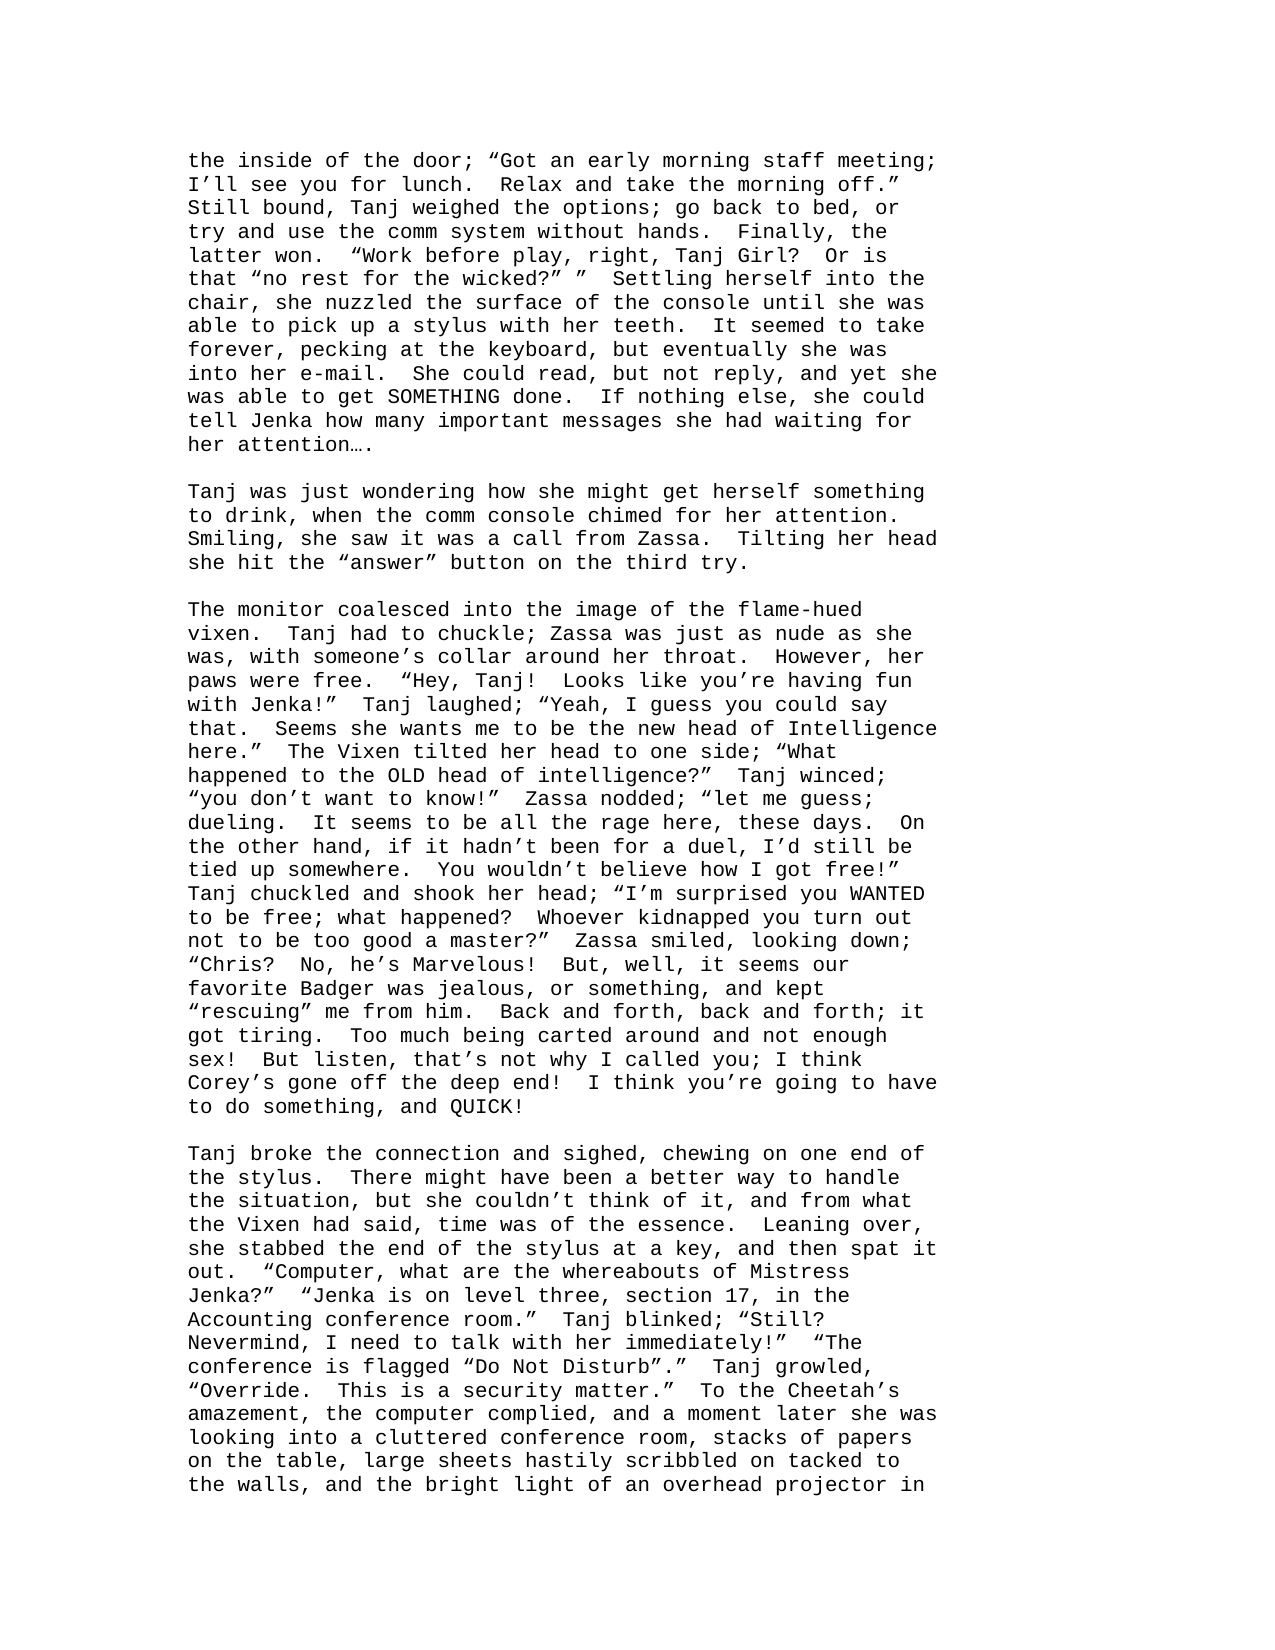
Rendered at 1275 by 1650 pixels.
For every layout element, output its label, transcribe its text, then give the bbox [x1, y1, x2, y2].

text The monitor coalesced into the image of the flame-hued vixen. Tanj had to chuckle; Zassa was just as nude as she was, with someone’s collar around her throat. However, her paws were free. “Hey, Tanj! Looks like you’re having fun with Jenka!” Tanj laughed; “Yeah, I guess you could say that. Seems she wants me to be the new head of Intelligence here.” The Vixen tilted her head to one side; “What happened to the OLD head of intelligence?” Tanj winced; “you don’t want to know!” Zassa nodded; “let me guess; dueling. It seems to be all the rage here, these days. On the other hand, if it hadn’t been for a duel, I’d still be tied up somewhere. You wouldn’t believe how I got free!” Tanj chuckled and shook her head; “I’m surprised you WANTED to be free; what happened? Whoever kidnapped you turn out not to be too good a master?” Zassa smiled, looking down; “Chris? No, he’s Marvelous! But, well, it seems our favorite Badger was jealous, or something, and kept “rescuing” me from him. Back and forth, back and forth; it got tiring. Too much being carted around and not enough sex! But listen, that’s not why I called you; I think Corey’s gone off the deep end! I think you’re going to have to do something, and QUICK! [187, 599, 937, 1119]
text Tanj was just wondering how she might get herself something to drink, when the comm console chimed for her attention. Smiling, she saw it was a call from Zassa. Tilting her head she hit the “answer” button on the third try. [187, 481, 937, 576]
text the inside of the door; “Got an early morning staff meeting; I’ll see you for lunch. Relax and take the morning off.” Still bound, Tanj weighed the options; go back to bed, or try and use the comm system without hands. Finally, the latter won. “Work before play, right, Tanj Girl? Or is that “no rest for the wicked?” ” Settling herself into the chair, she nuzzled the surface of the console until she was able to pick up a stylus with her teeth. It seemed to take forever, pecking at the keyboard, but eventually she was into her e-mail. She could read, but not reply, and yet she was able to get SOMETHING done. If nothing else, she could tell Jenka how many important messages she had waiting for her attention…. [187, 150, 937, 457]
text Tanj broke the connection and sighed, chewing on one end of the stylus. There might have been a better way to handle the situation, but she couldn’t think of it, and from what the Vixen had said, time was of the essence. Leaning over, she stabbed the end of the stylus at a key, and then spat it out. “Computer, what are the whereabouts of Mistress Jenka?” “Jenka is on level three, section 17, in the Accounting conference room.” Tanj blinked; “Still? Nevermind, I need to talk with her immediately!” “The conference is flagged “Do Not Disturb”.” Tanj growled, “Override. This is a security matter.” To the Cheetah’s amazement, the computer complied, and a moment later she was looking into a cluttered conference room, stacks of papers on the table, large sheets hastily scribbled on tacked to the walls, and the bright light of an overhead projector in [187, 1143, 937, 1498]
